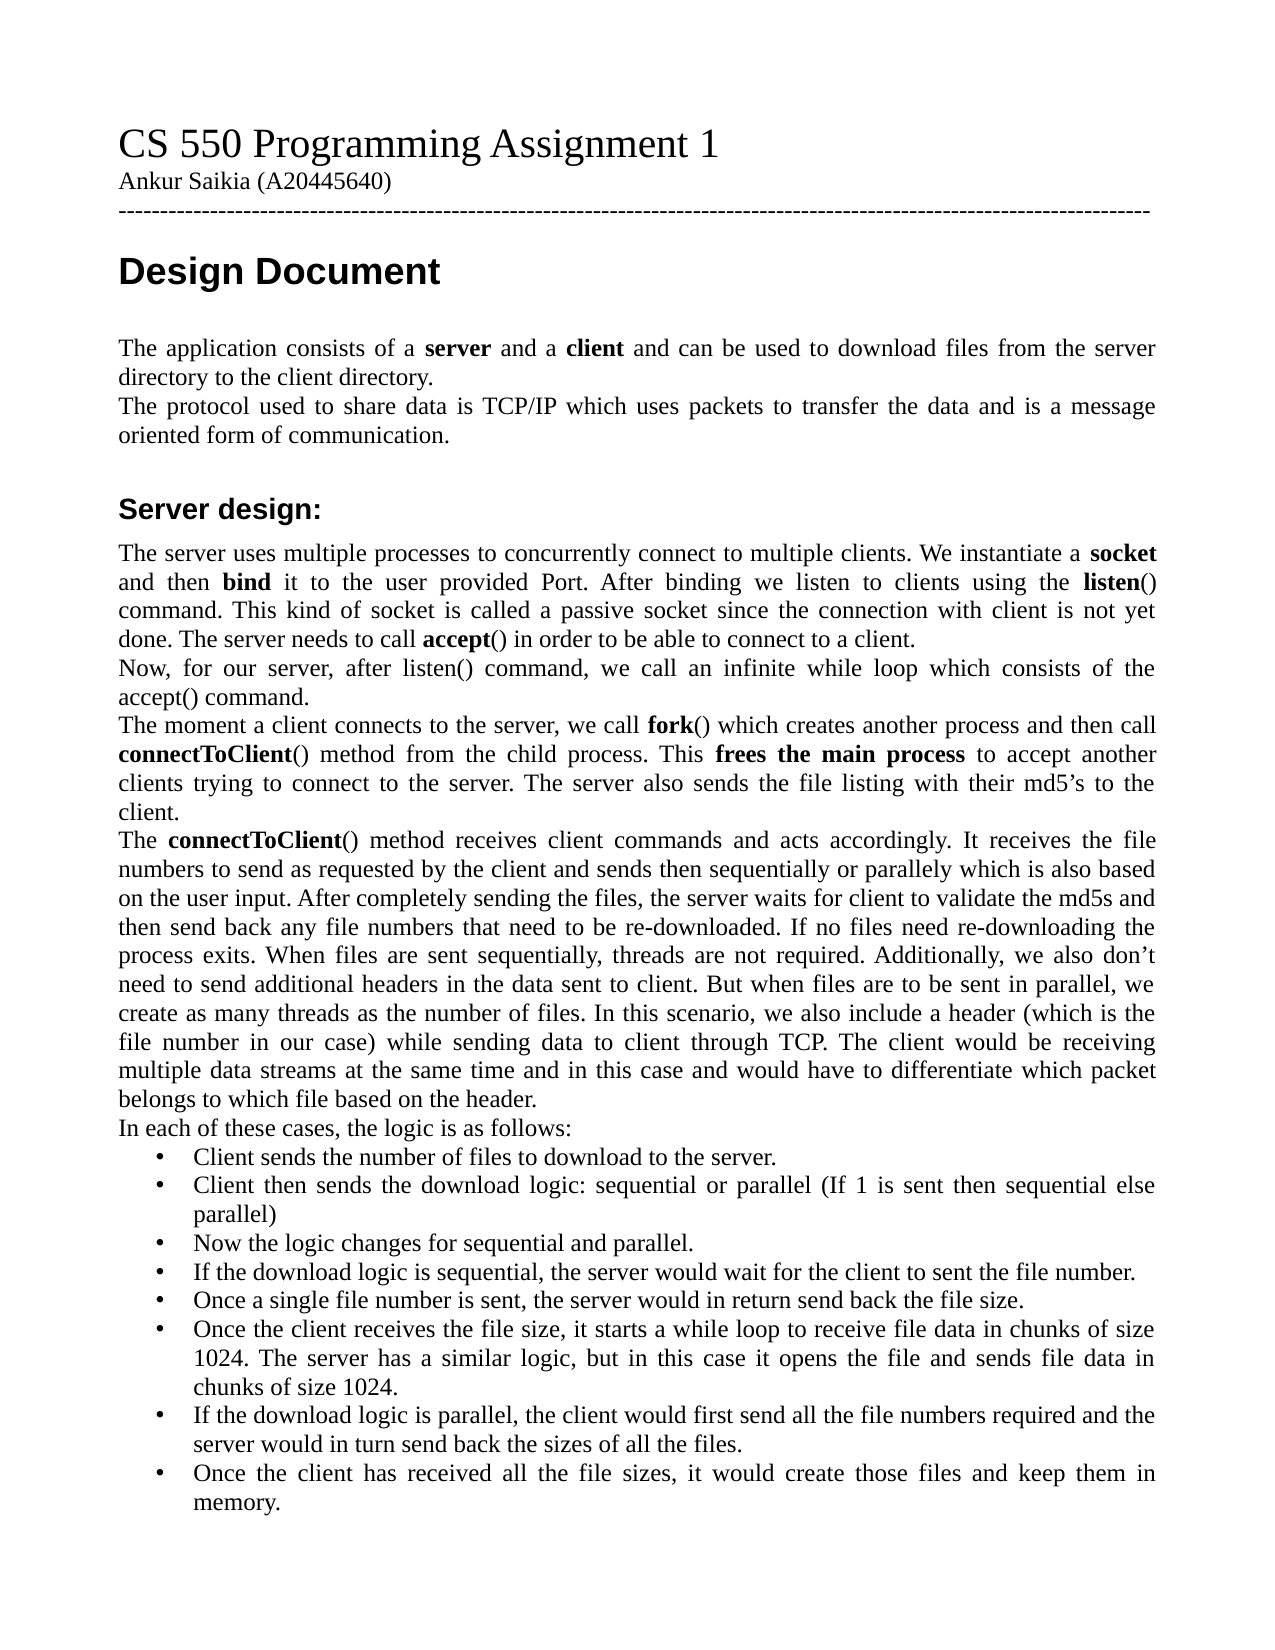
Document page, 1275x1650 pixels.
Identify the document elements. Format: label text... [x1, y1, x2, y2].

list If the download logic is sequential, the server would wait for the client to sent the file number. [156, 1257, 1157, 1286]
text The server uses multiple processes to concurrently connect to multiple clients. We instantiate a socket and then bind it to the user provided Port. After binding we listen to clients using the listen() command. This kind of socket is called a passive socket since the connection with client is not yet done. The server needs to call accept() in order to be able to connect to a client. [118, 538, 1157, 653]
list Once the client receives the file size, it starts a while loop to receive file data in chunks of size 1024. The server has a similar logic, but in this case it opens the file and sends file data in chunks of size 1024. [156, 1314, 1157, 1401]
text The protocol used to share data is TCP/IP which uses packets to transfer the data and is a message oriented form of communication. [118, 391, 1157, 448]
text In each of these cases, the logic is as follows: [118, 1113, 1157, 1142]
text The application consists of a server and a client and can be used to download files from the server directory to the client directory. [118, 333, 1157, 391]
list Once the client has received all the file sizes, it would create those files and keep them in memory. [156, 1458, 1157, 1516]
subtitle Server design: [118, 492, 1157, 526]
list Client then sends the download logic: sequential or parallel (If 1 is sent then sequential else parallel) [156, 1171, 1157, 1228]
list Once a single file number is sent, the server would in return send back the file size. [156, 1286, 1157, 1314]
text CS 550 Programming Assignment 1 [118, 118, 1157, 166]
text The connectToClient() method receives client commands and acts accordingly. It receives the file numbers to send as requested by the client and sends then sequentially or parallely which is also based on the user input. After completely sending the files, the server waits for client to validate the md5s and then send back any file numbers that need to be re-downloaded. If no files need re-downloading the process exits. When files are sent sequentially, threads are not required. Additionally, we also don’t need to send additional headers in the data sent to client. But when files are to be sent in parallel, we create as many threads as the number of files. In this scenario, we also include a header (which is the file number in our case) while sending data to client through TCP. The client would be receiving multiple data streams at the same time and in this case and would have to differentiate which packet belongs to which file based on the header. [118, 826, 1157, 1113]
text Now, for our server, after listen() command, we call an infinite while loop which consists of the accept() command. [118, 653, 1157, 711]
list If the download logic is parallel, the client would first send all the file numbers required and the server would in turn send back the sizes of all the files. [156, 1401, 1157, 1458]
list Now the logic changes for sequential and parallel. [156, 1228, 1157, 1257]
text The moment a client connects to the server, we call fork() which creates another process and then call connectToClient() method from the child process. This frees the main process to accept another clients trying to connect to the server. The server also sends the file listing with their md5’s to the client. [118, 711, 1157, 826]
list Client sends the number of files to download to the server. [156, 1142, 1157, 1171]
subtitle Design Document [118, 248, 1157, 292]
text ---------------------------------------------------------------------------------------------------------------------------- [118, 195, 1157, 223]
text Ankur Saikia (A20445640) [118, 166, 1157, 195]
